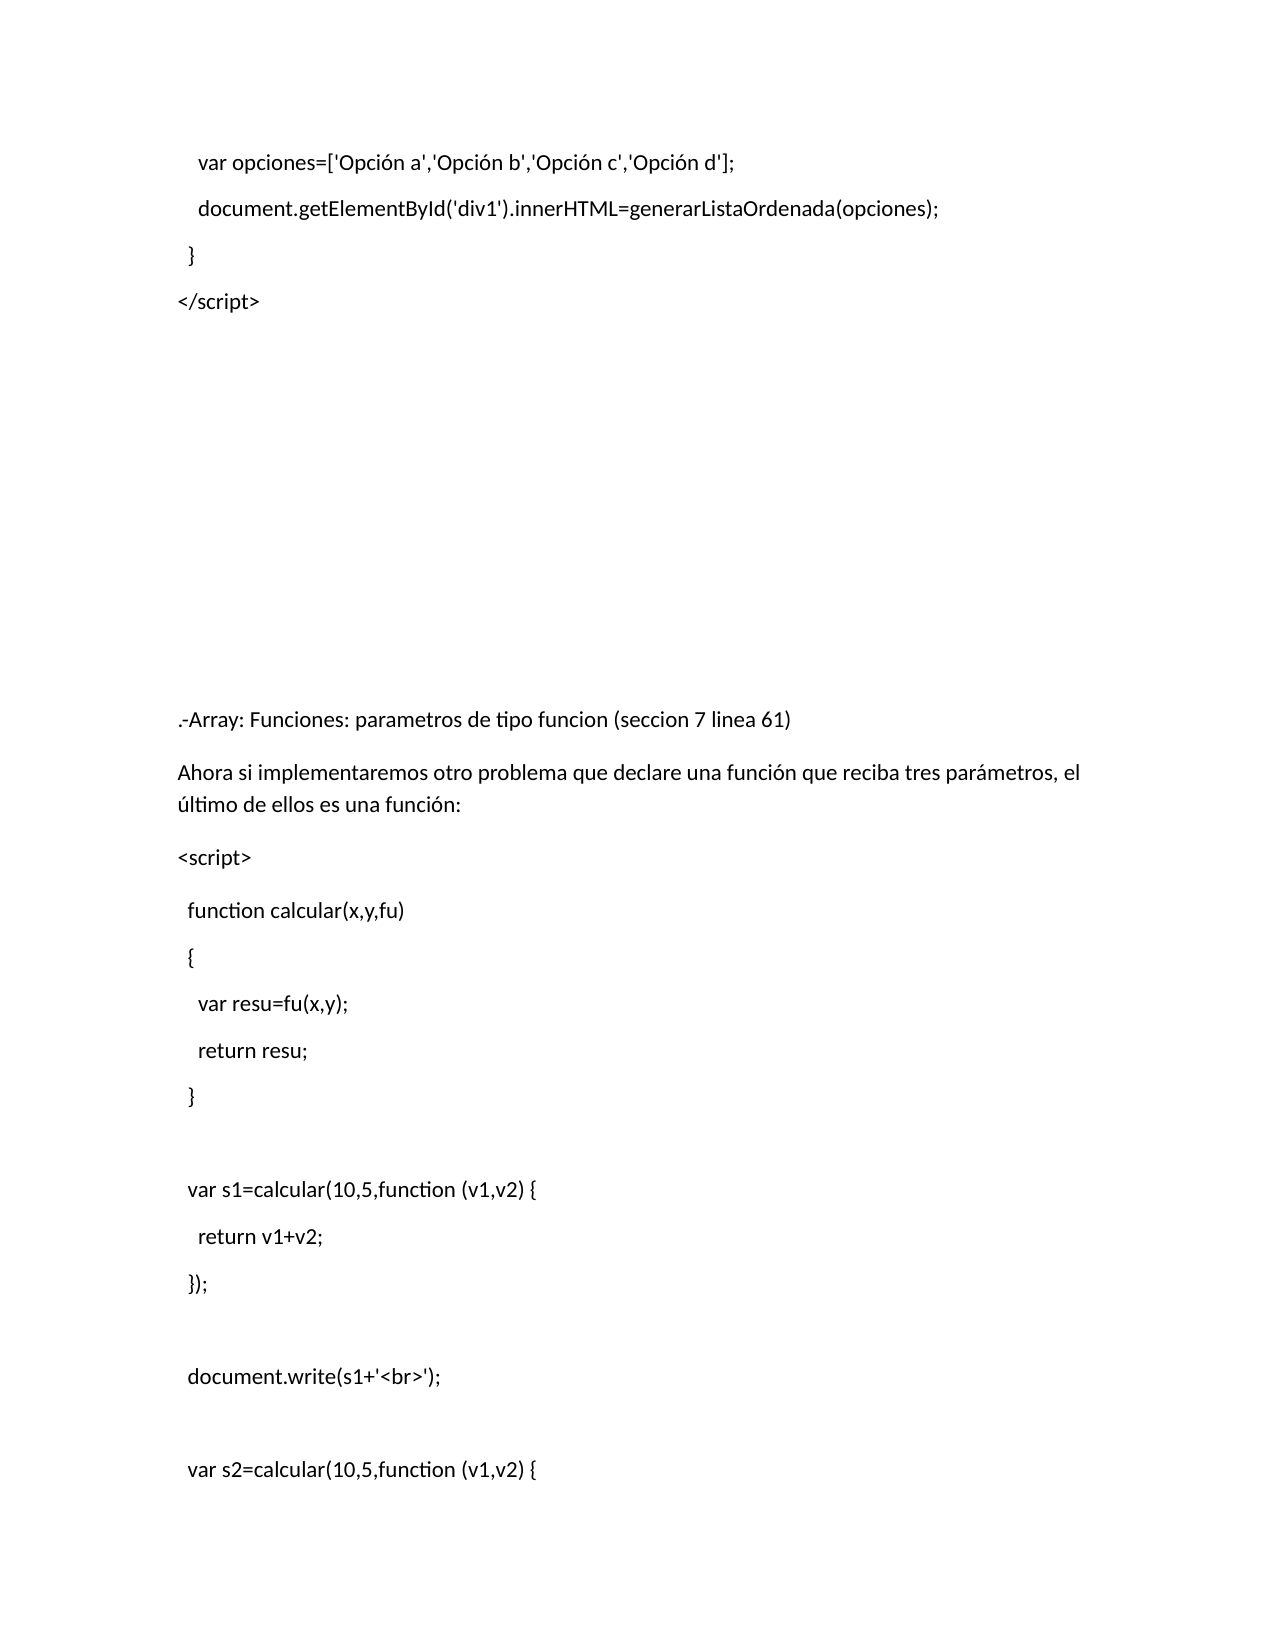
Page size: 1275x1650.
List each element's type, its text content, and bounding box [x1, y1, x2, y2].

text { [177, 943, 1098, 971]
text var s1=calcular(10,5,function (v1,v2) { [177, 1176, 1098, 1204]
text document.getElementById('div1').innerHTML=generarListaOrdenada(opciones); [177, 194, 1098, 222]
text Ahora si implementaremos otro problema que declare una función que reciba tres parámetros, el último de ellos es una función: [177, 758, 1098, 818]
text return resu; [177, 1036, 1098, 1064]
text } [177, 241, 1098, 269]
text var opciones=['Opción a','Opción b','Opción c','Opción d']; [177, 148, 1098, 176]
text var s2=calcular(10,5,function (v1,v2) { [177, 1455, 1098, 1483]
text <script> [177, 843, 1098, 871]
text </script> [177, 287, 1098, 315]
text }); [177, 1269, 1098, 1297]
text function calcular(x,y,fu) [177, 896, 1098, 924]
text } [177, 1082, 1098, 1111]
text return v1+v2; [177, 1222, 1098, 1250]
text document.write(s1+'<br>'); [177, 1362, 1098, 1390]
text var resu=fu(x,y); [177, 989, 1098, 1017]
text .-Array: Funciones: parametros de tipo funcion (seccion 7 linea 61) [177, 705, 1098, 733]
